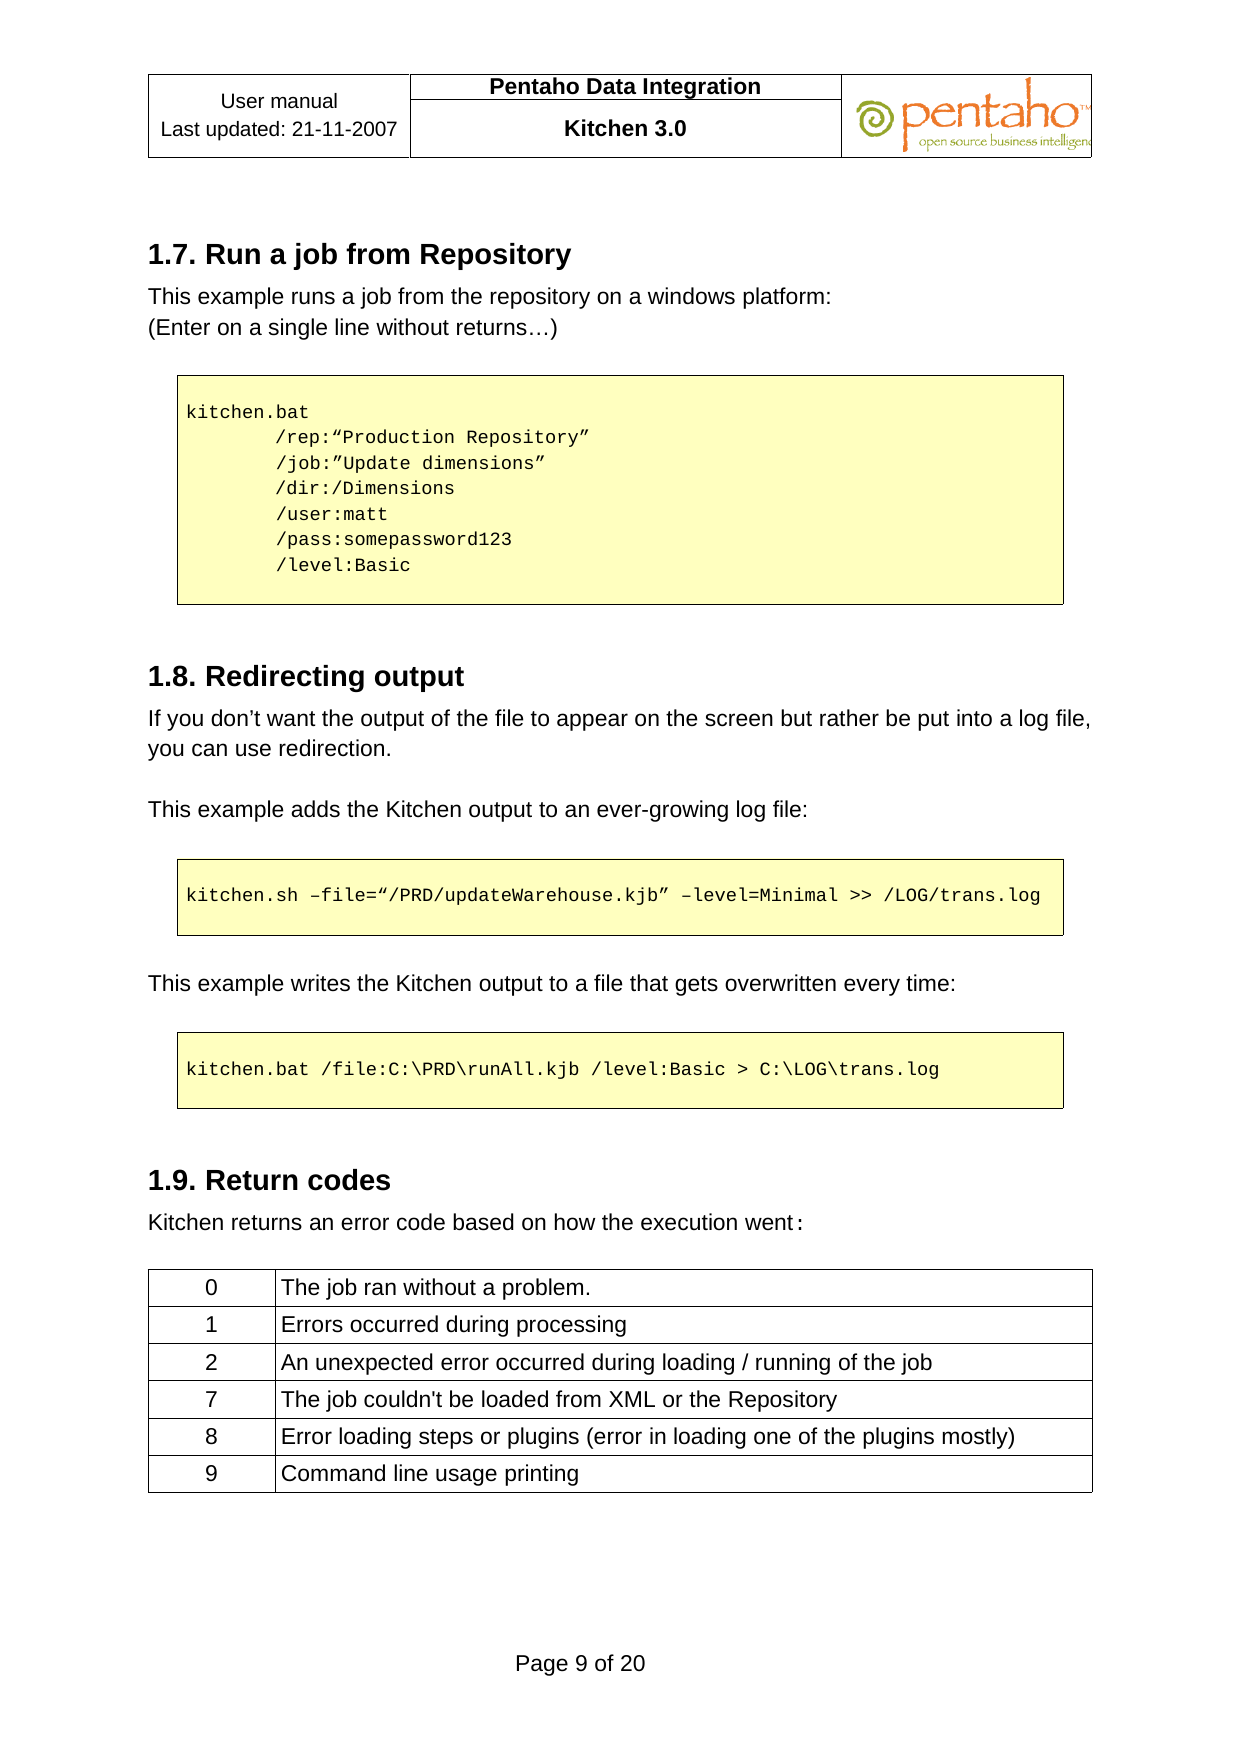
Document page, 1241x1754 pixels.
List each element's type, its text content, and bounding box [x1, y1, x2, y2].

text kitchen.sh –file=“/PRD/updateWarehouse.kjb” –level=Minimal >> /LOG/trans.log [178, 884, 1063, 907]
table_header The job ran without a problem. [276, 1270, 1092, 1306]
text This example writes the Kitchen output to a file that gets overwritten every time: [148, 971, 1092, 996]
table_cell 9 [149, 1456, 275, 1492]
text /pass:somepassword123 [178, 528, 1063, 551]
table_cell 7 [149, 1381, 275, 1418]
table_cell 2 [149, 1344, 275, 1380]
text /dir:/Dimensions [178, 477, 1063, 501]
subtitle Run a job from Repository [148, 238, 1092, 271]
table_cell 8 [149, 1419, 275, 1455]
table_cell Command line usage printing [276, 1456, 1092, 1492]
subtitle Redirecting output [148, 660, 1092, 693]
text /job:”Update dimensions” [178, 452, 1063, 475]
text If you don’t want the output of the file to appear on the screen but rather be put into a log file, you can use redirection. [148, 705, 1092, 761]
text This example runs a job from the repository on a windows platform: [148, 283, 1092, 309]
table_cell The job couldn't be loaded from XML or the Repository [276, 1381, 1092, 1418]
text This example adds the Kitchen output to an ever-growing log file: [148, 797, 1092, 823]
table_cell Errors occurred during processing [276, 1307, 1092, 1343]
text kitchen.bat /file:C:\PRD\runAll.kjb /level:Basic > C:\LOG\trans.log [178, 1057, 1063, 1081]
text kitchen.bat [178, 401, 1063, 424]
table_cell An unexpected error occurred during loading / running of the job [276, 1344, 1092, 1380]
text (Enter on a single line without returns…) [148, 314, 1092, 340]
text /level:Basic [178, 553, 1063, 577]
table_header 0 [149, 1270, 275, 1306]
text /rep:“Production Repository” [178, 426, 1063, 450]
text Kitchen returns an error code based on how the execution went: [148, 1209, 1092, 1236]
text /user:matt [178, 502, 1063, 526]
table_cell 1 [149, 1307, 275, 1343]
subtitle Return codes [148, 1164, 1092, 1197]
table_cell Error loading steps or plugins (error in loading one of the plugins mostly) [276, 1419, 1092, 1455]
